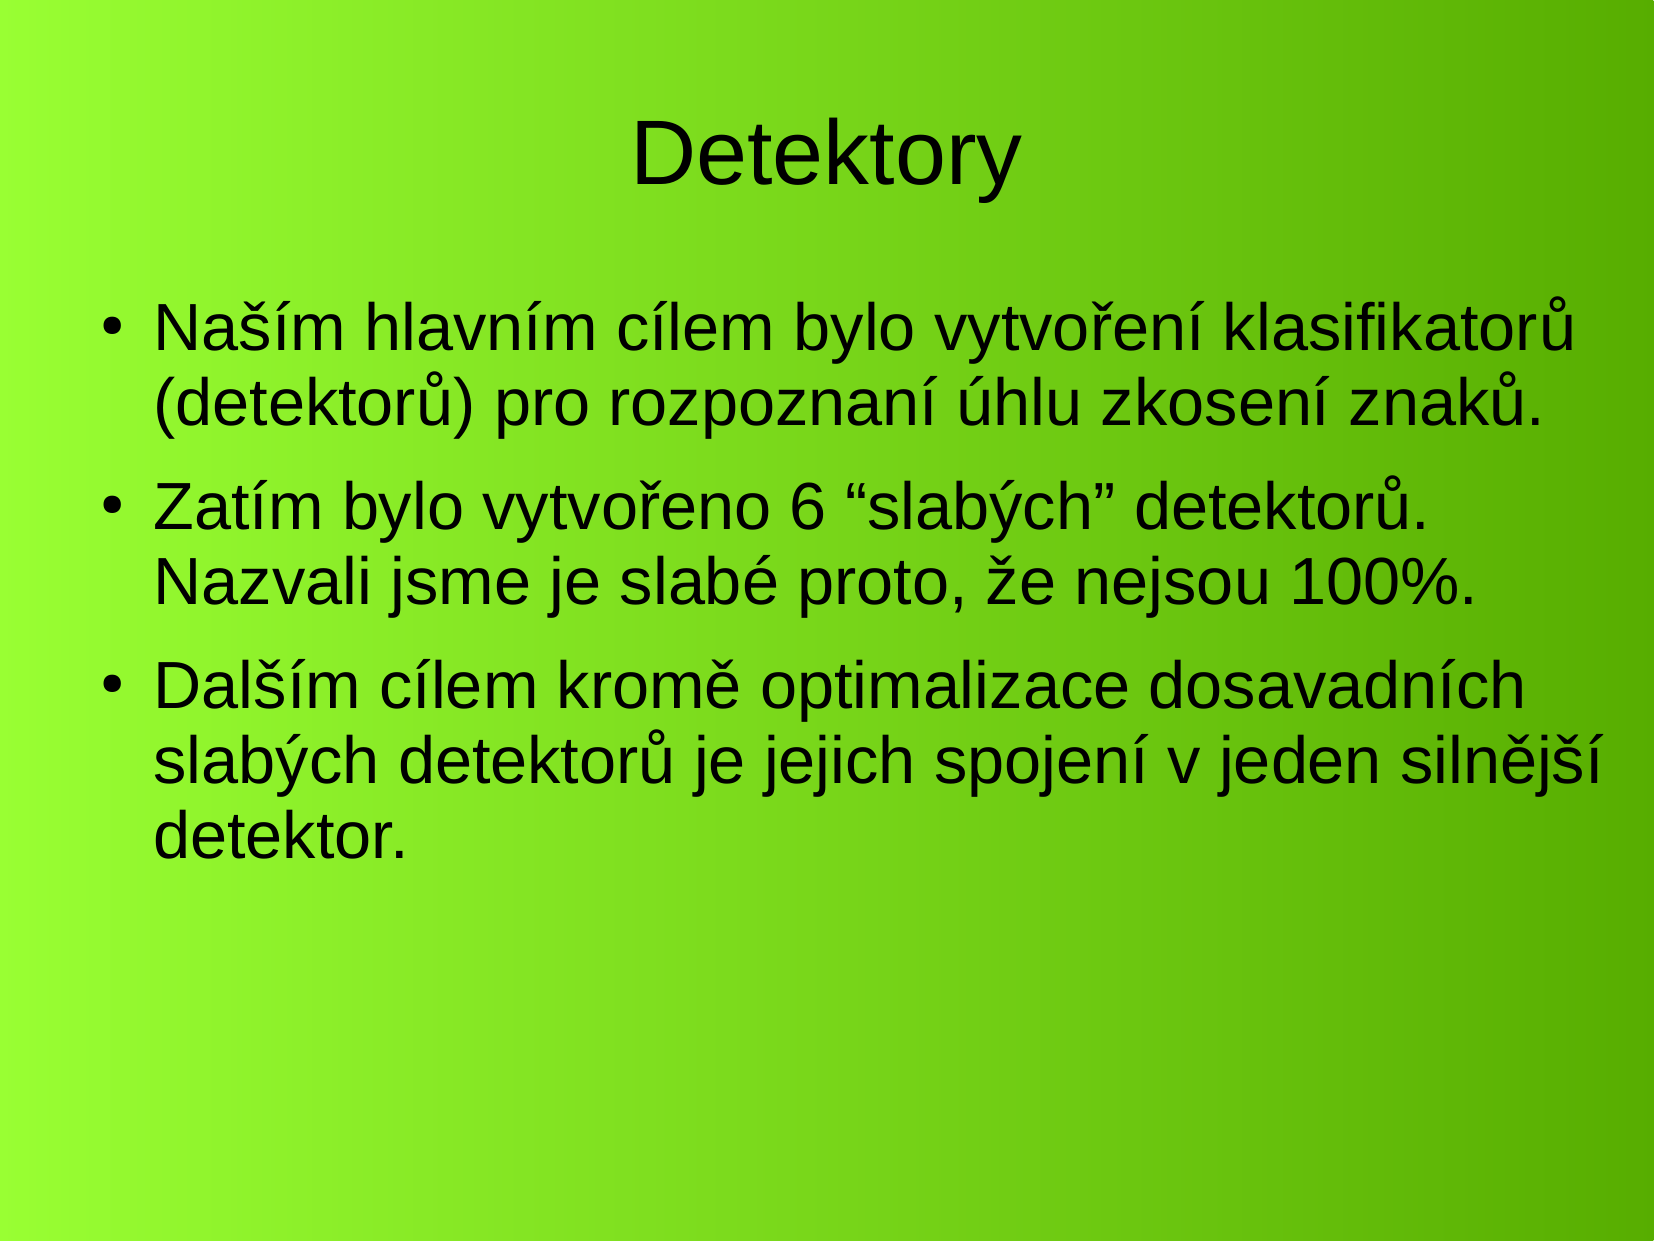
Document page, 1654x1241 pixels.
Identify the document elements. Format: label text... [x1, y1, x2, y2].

title Detektory [82, 49, 1571, 257]
list Naším hlavním cílem bylo vytvoření klasifikatorů (detektorů) pro rozpoznaní úhlu zkosení znaků. Zatím bylo vytvořeno 6 “slabých” detektorů. Nazvali jsme je slabé proto, že nejsou 100%. Dalším cílem kromě optimalizace dosavadních slabých detektorů je jejich spojení v jeden silnější detektor. [82, 290, 1613, 1109]
